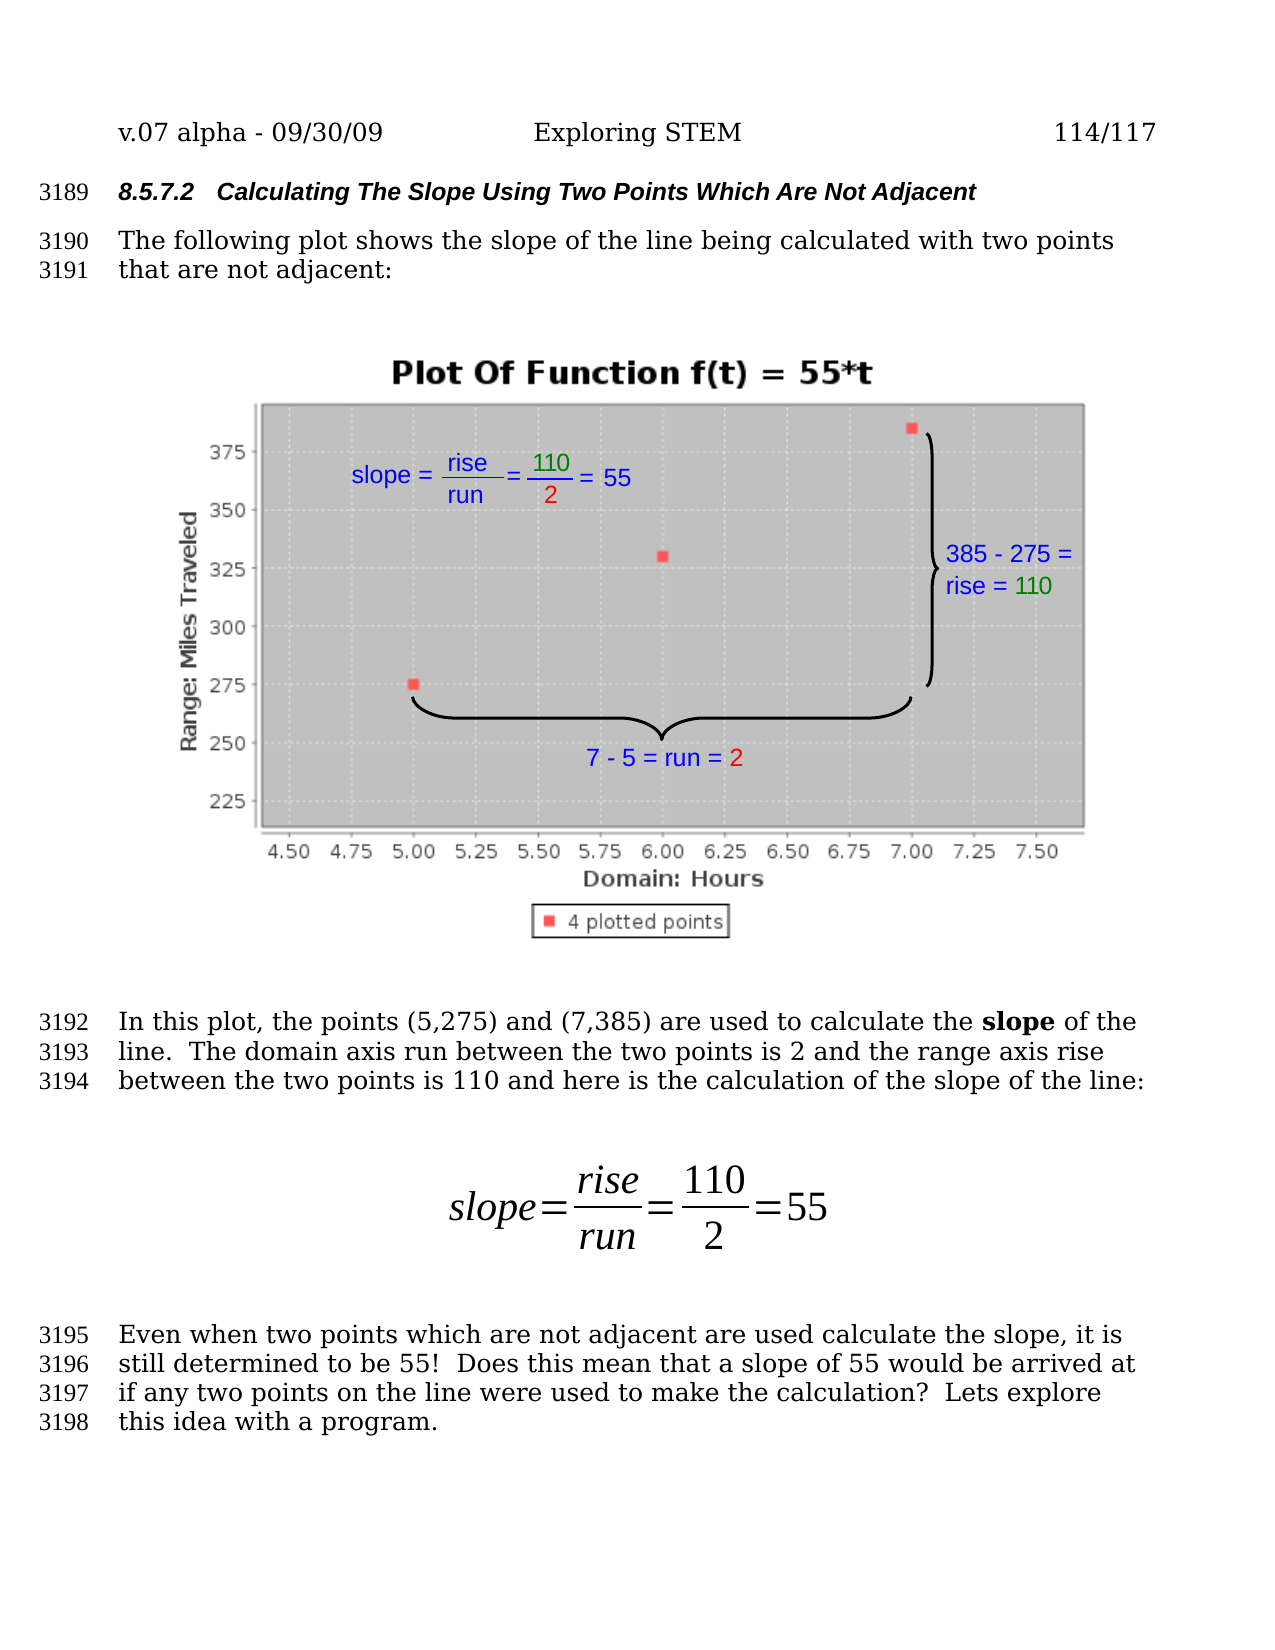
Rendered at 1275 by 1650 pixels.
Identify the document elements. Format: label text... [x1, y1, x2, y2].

text Even when two points which are not adjacent are used calculate the slope, it is still determined to be 55! Does this mean that a slope of 55 would be arrived at if any two points on the line were used to make the calculation? Lets explore this idea with a program. [118, 1320, 1157, 1437]
subtitle Calculating The Slope Using Two Points Which Are Not Adjacent [118, 177, 1157, 205]
text The following plot shows the slope of the line being calculated with two points that are not adjacent: [118, 226, 1157, 284]
text In this plot, the points (5,275) and (7,385) are used to calculate the slope of the line. The domain axis run between the two points is 2 and the range axis rise between the two points is 110 and here is the calculation of the slope of the line: [118, 1007, 1157, 1095]
